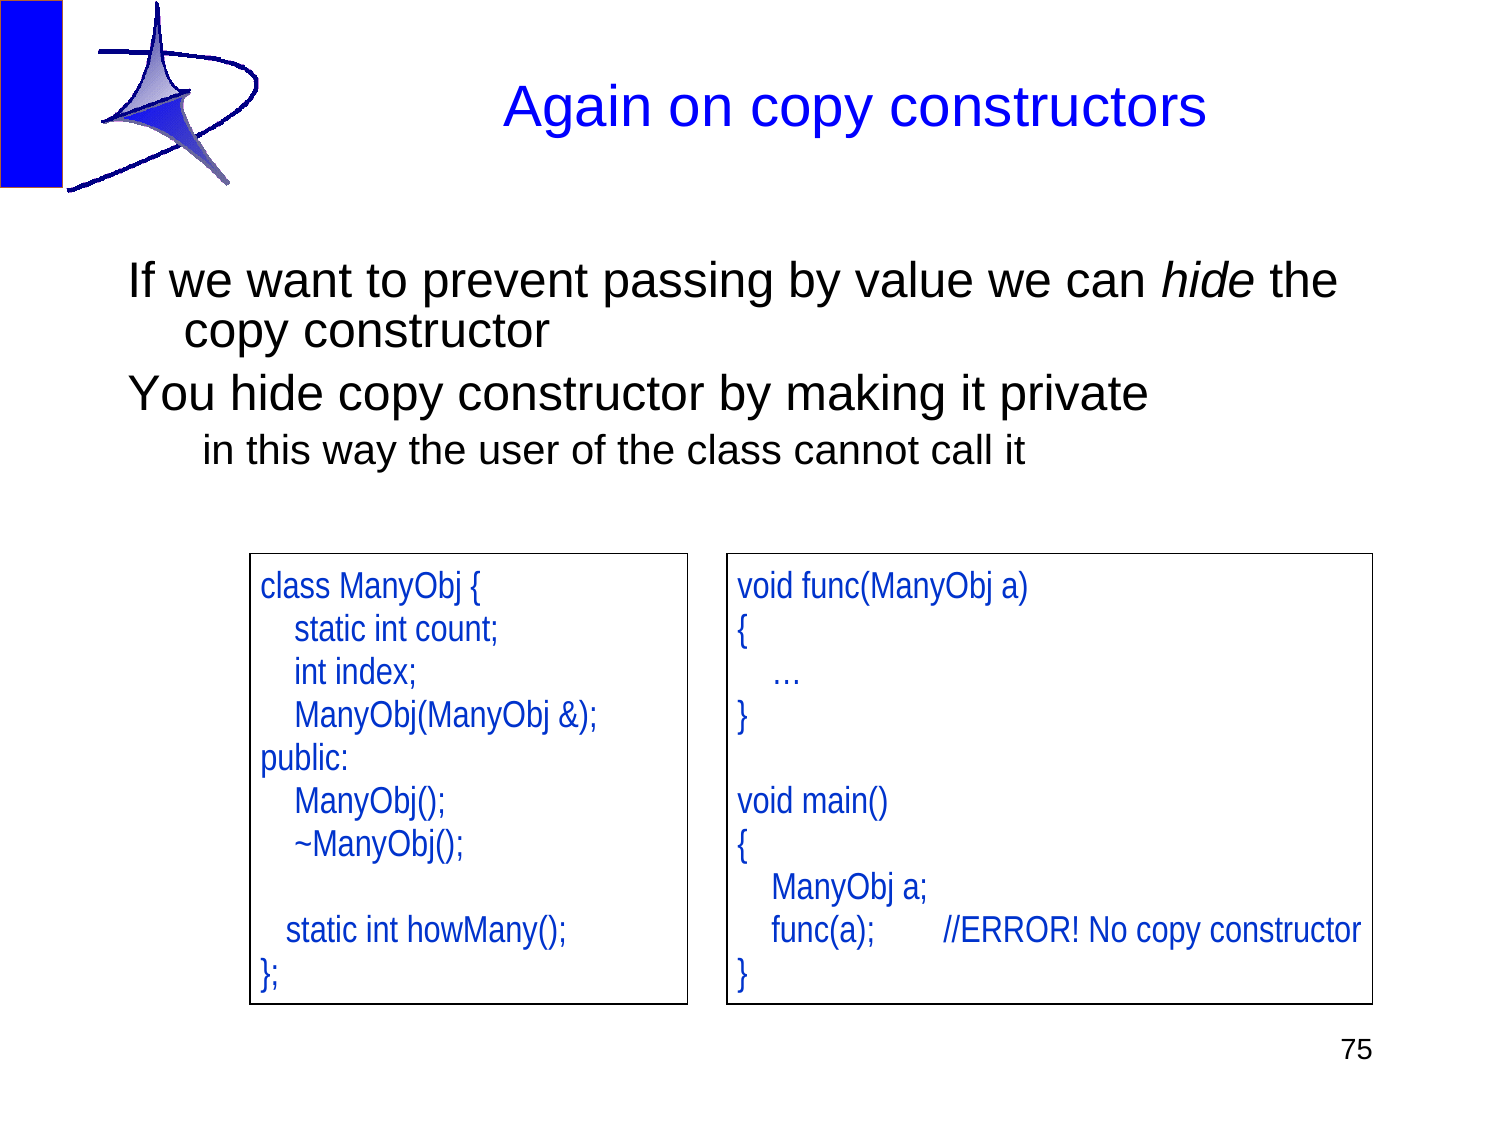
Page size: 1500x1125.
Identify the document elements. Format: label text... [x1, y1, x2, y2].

list If we want to prevent passing by value we can hide the copy constructor You hide copy constructor by making it private in this way the user of the class cannot call it [112, 249, 1450, 487]
title Again on copy constructors [262, 24, 1450, 188]
picture [62, 0, 263, 197]
text_box class ManyObj { static int count; int index; ManyObj(ManyObj &); public: ManyObj(); ~ManyObj(); static int howMany(); }; [249, 553, 688, 1005]
text_box void func(ManyObj a) { … } void main() { ManyObj a; func(a); //ERROR! No copy constructor } [726, 553, 1373, 1005]
